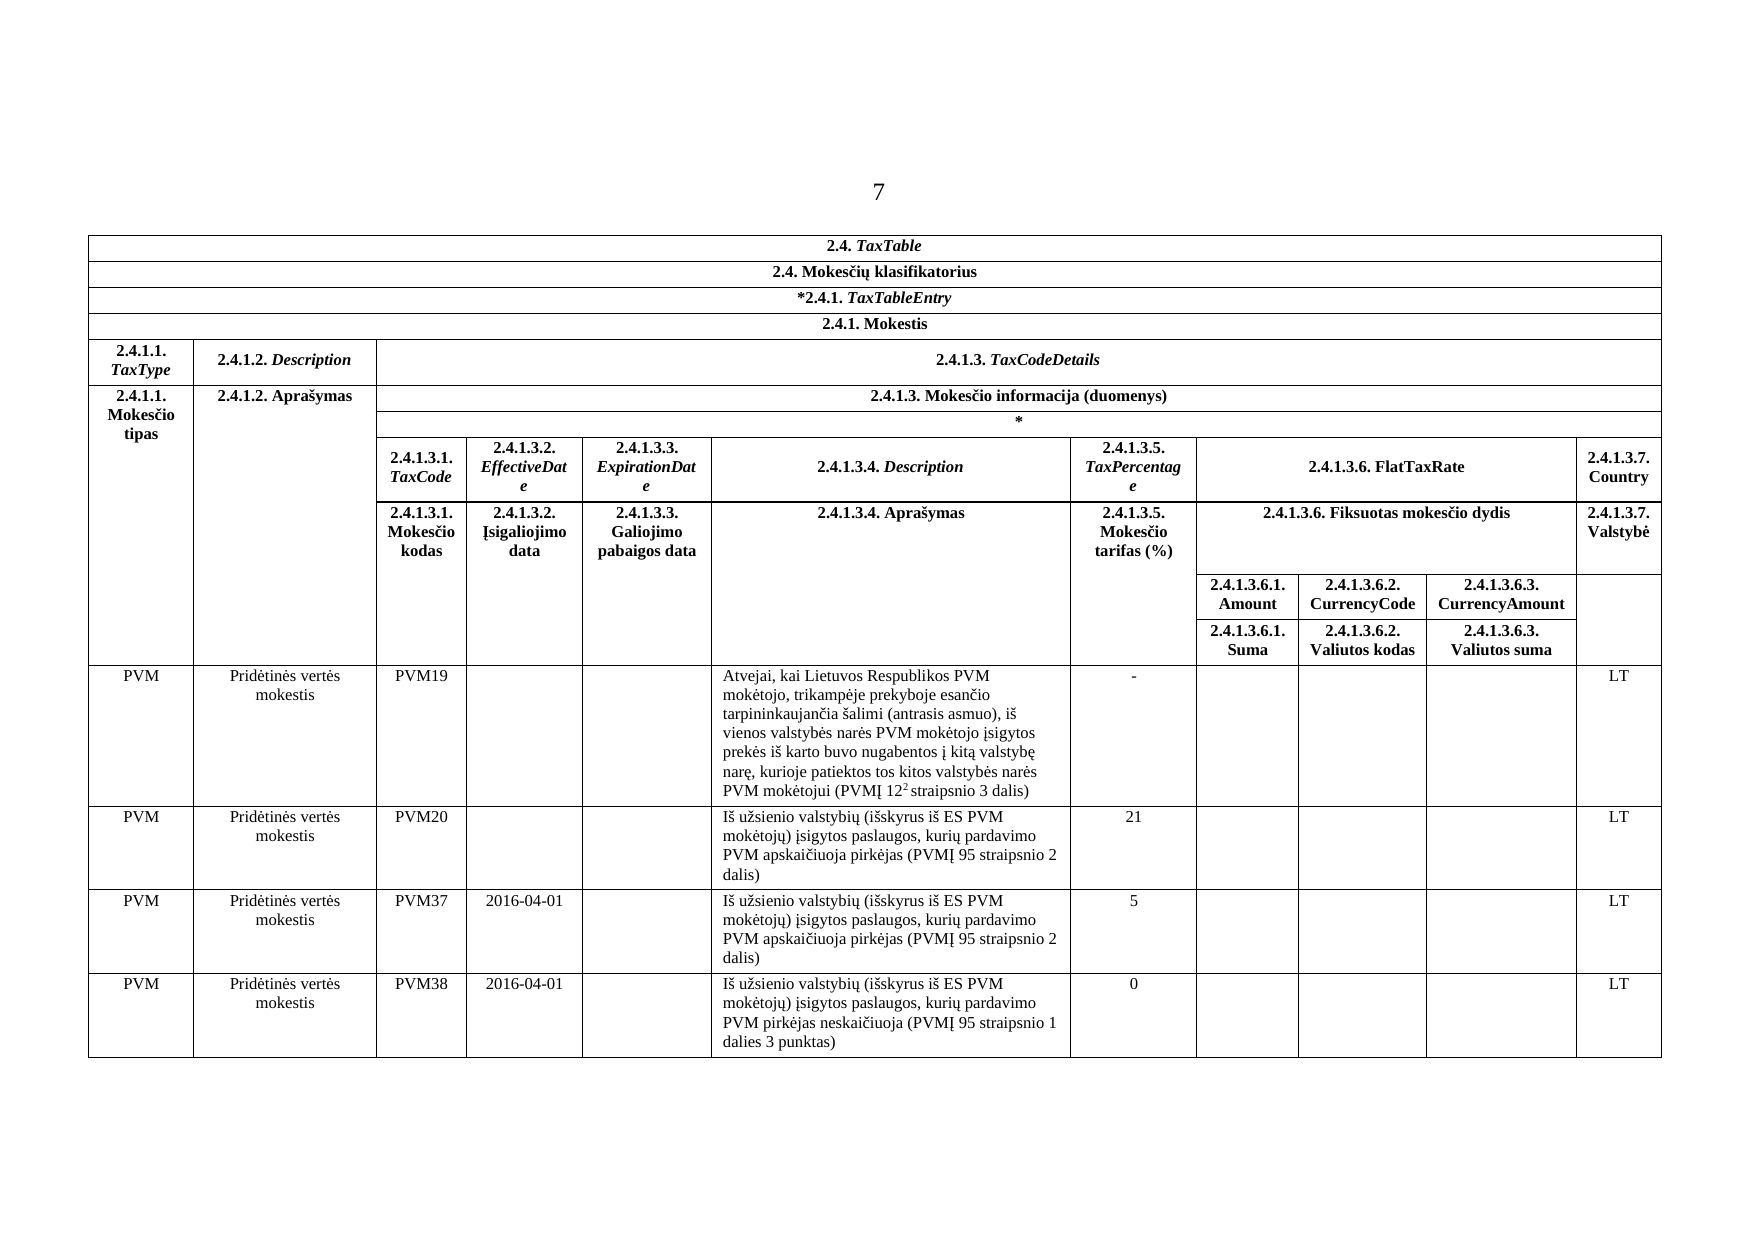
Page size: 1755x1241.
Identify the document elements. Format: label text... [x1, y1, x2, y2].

table_cell 2.4.1.3.7. Valstybė [1577, 503, 1661, 574]
table_header 2.4. TaxTable [89, 236, 1661, 261]
table_cell LT [1577, 890, 1661, 973]
table_cell PVM19 [377, 666, 466, 806]
table_cell 2.4.1.3.7. Country [1577, 438, 1661, 501]
table_cell Pridėtinės vertės mokestis [194, 807, 376, 889]
table_cell 2.4.1.3.2. EffectiveDate [467, 438, 582, 501]
table_cell [1427, 974, 1576, 1057]
table_cell PVM [89, 890, 193, 973]
table_cell Atvejai, kai Lietuvos Respublikos PVM mokėtojo, trikampėje prekyboje esančio tarpininkaujančia šalimi (antrasis asmuo), iš vienos valstybės narės PVM mokėtojo įsigytos prekės iš karto buvo nugabentos į kitą valstybę narę, kurioje patiektos tos kitos valstybės narės PVM mokėtojui (PVMĮ 122 straipsnio 3 dalis) [712, 666, 1070, 806]
table_cell *2.4.1. TaxTableEntry [89, 288, 1661, 313]
table_cell [467, 666, 582, 806]
table_cell 2.4.1.1. TaxType [89, 340, 193, 384]
table_cell 2016-04-01 [467, 974, 582, 1057]
table_cell 2016-04-01 [467, 890, 582, 973]
table_cell 2.4.1.3.6. Fiksuotas mokesčio dydis [1197, 503, 1576, 574]
table_cell PVM [89, 807, 193, 889]
table_cell 2.4.1.3.4. Aprašymas [712, 503, 1070, 664]
table_cell 2.4.1.3. Mokesčio informacija (duomenys) [377, 386, 1661, 411]
table_cell 2.4.1.3.2. Įsigaliojimo data [467, 503, 582, 664]
table_cell [1299, 974, 1426, 1057]
table_cell [1299, 666, 1426, 806]
table_cell PVM20 [377, 807, 466, 889]
table_cell [1577, 575, 1661, 664]
table_cell [1427, 666, 1576, 806]
table_cell 2.4.1.2. Aprašymas [194, 386, 376, 664]
table_cell [583, 666, 711, 806]
table_cell 2.4.1.3.1. Mokesčio kodas [377, 503, 466, 664]
table_cell 2.4.1.3.5. TaxPercentage [1071, 438, 1196, 501]
table_cell 2.4.1.2. Description [194, 340, 376, 384]
table_cell [1299, 890, 1426, 973]
table_cell 0 [1071, 974, 1196, 1057]
table_cell * [377, 412, 1661, 437]
table_cell LT [1577, 666, 1661, 806]
table_cell [583, 974, 711, 1057]
table_cell LT [1577, 807, 1661, 889]
table_cell 21 [1071, 807, 1196, 889]
table_cell - [1071, 666, 1196, 806]
table_cell Pridėtinės vertės mokestis [194, 666, 376, 806]
table_cell PVM37 [377, 890, 466, 973]
table_cell [467, 807, 582, 889]
table_cell PVM [89, 666, 193, 806]
table_cell 2.4.1.3.3. ExpirationDate [583, 438, 711, 501]
table_cell [1197, 666, 1298, 806]
table_cell Pridėtinės vertės mokestis [194, 890, 376, 973]
table_cell [583, 890, 711, 973]
table_cell 2.4.1. Mokestis [89, 314, 1661, 339]
table_cell 2.4.1.3.6.3. Valiutos suma [1427, 620, 1576, 664]
table_cell 2.4.1.3.5. Mokesčio tarifas (%) [1071, 503, 1196, 664]
table_cell Iš užsienio valstybių (išskyrus iš ES PVM mokėtojų) įsigytos paslaugos, kurių pardavimo PVM pirkėjas neskaičiuoja (PVMĮ 95 straipsnio 1 dalies 3 punktas) [712, 974, 1070, 1057]
table_cell 2.4.1.3.6.2. CurrencyCode [1299, 575, 1426, 619]
table_cell 2.4.1.3. TaxCodeDetails [377, 340, 1661, 384]
table_cell [1197, 807, 1298, 889]
table_cell Iš užsienio valstybių (išskyrus iš ES PVM mokėtojų) įsigytos paslaugos, kurių pardavimo PVM apskaičiuoja pirkėjas (PVMĮ 95 straipsnio 2 dalis) [712, 807, 1070, 889]
table_cell 2.4.1.1. Mokesčio tipas [89, 386, 193, 664]
table_cell 2.4.1.3.6.3. CurrencyAmount [1427, 575, 1576, 619]
table_cell 5 [1071, 890, 1196, 973]
table_cell [1427, 807, 1576, 889]
table_cell 2.4. Mokesčių klasifikatorius [89, 262, 1661, 287]
table_cell 2.4.1.3.3. Galiojimo pabaigos data [583, 503, 711, 664]
table_cell 2.4.1.3.6.2. Valiutos kodas [1299, 620, 1426, 664]
table_cell 2.4.1.3.6.1. Suma [1197, 620, 1298, 664]
table_cell LT [1577, 974, 1661, 1057]
table_cell Pridėtinės vertės mokestis [194, 974, 376, 1057]
table_cell PVM [89, 974, 193, 1057]
table_cell 2.4.1.3.4. Description [712, 438, 1070, 501]
table_cell [1299, 807, 1426, 889]
table_cell [1197, 974, 1298, 1057]
table_cell PVM38 [377, 974, 466, 1057]
table_cell Iš užsienio valstybių (išskyrus iš ES PVM mokėtojų) įsigytos paslaugos, kurių pardavimo PVM apskaičiuoja pirkėjas (PVMĮ 95 straipsnio 2 dalis) [712, 890, 1070, 973]
table_cell [1427, 890, 1576, 973]
table_cell 2.4.1.3.6. FlatTaxRate [1197, 438, 1576, 501]
table_cell [583, 807, 711, 889]
table_cell 2.4.1.3.6.1. Amount [1197, 575, 1298, 619]
table_cell [1197, 890, 1298, 973]
table_cell 2.4.1.3.1. TaxCode [377, 438, 466, 501]
